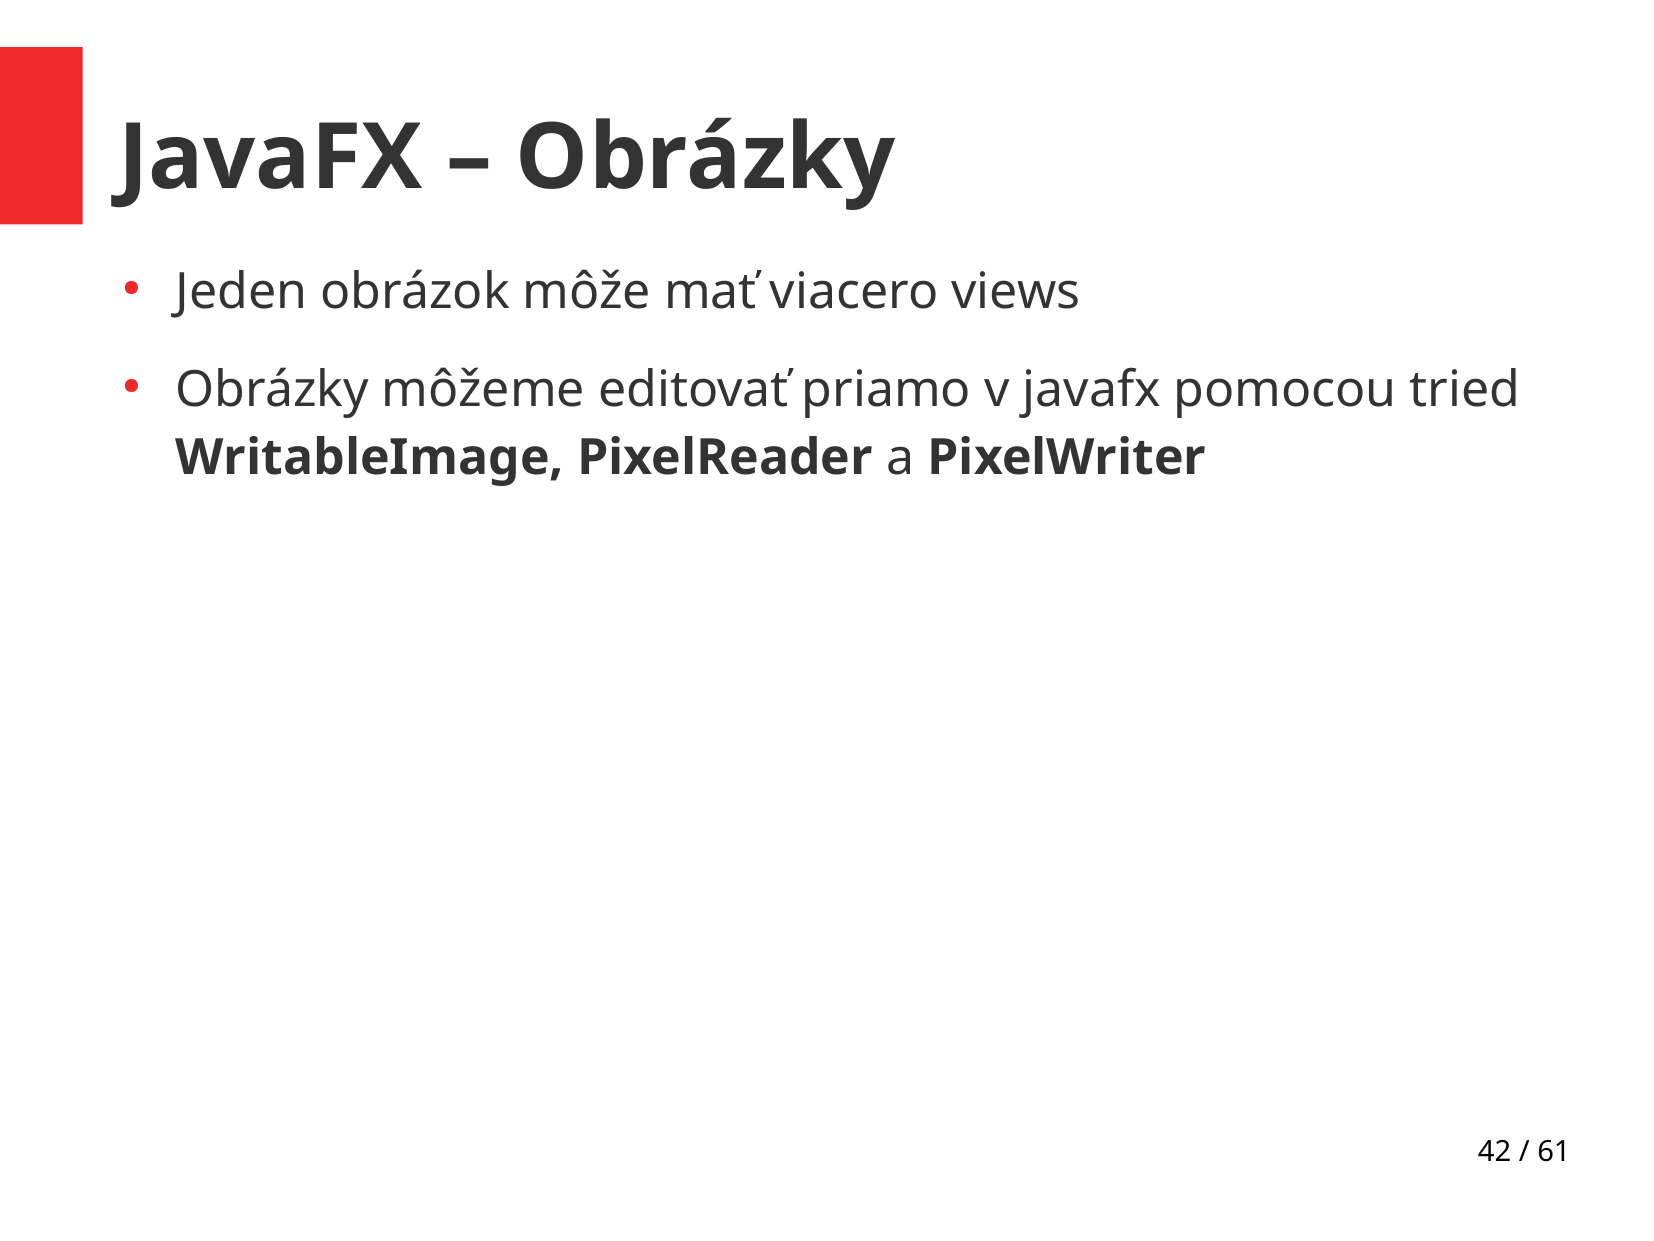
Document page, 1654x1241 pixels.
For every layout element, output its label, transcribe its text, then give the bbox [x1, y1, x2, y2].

title JavaFX – Obrázky [118, 49, 1571, 257]
list Jeden obrázok môže mať viacero views Obrázky môžeme editovať priamo v javafx pomocou tried WritableImage, PixelReader a PixelWriter [105, 255, 1523, 975]
